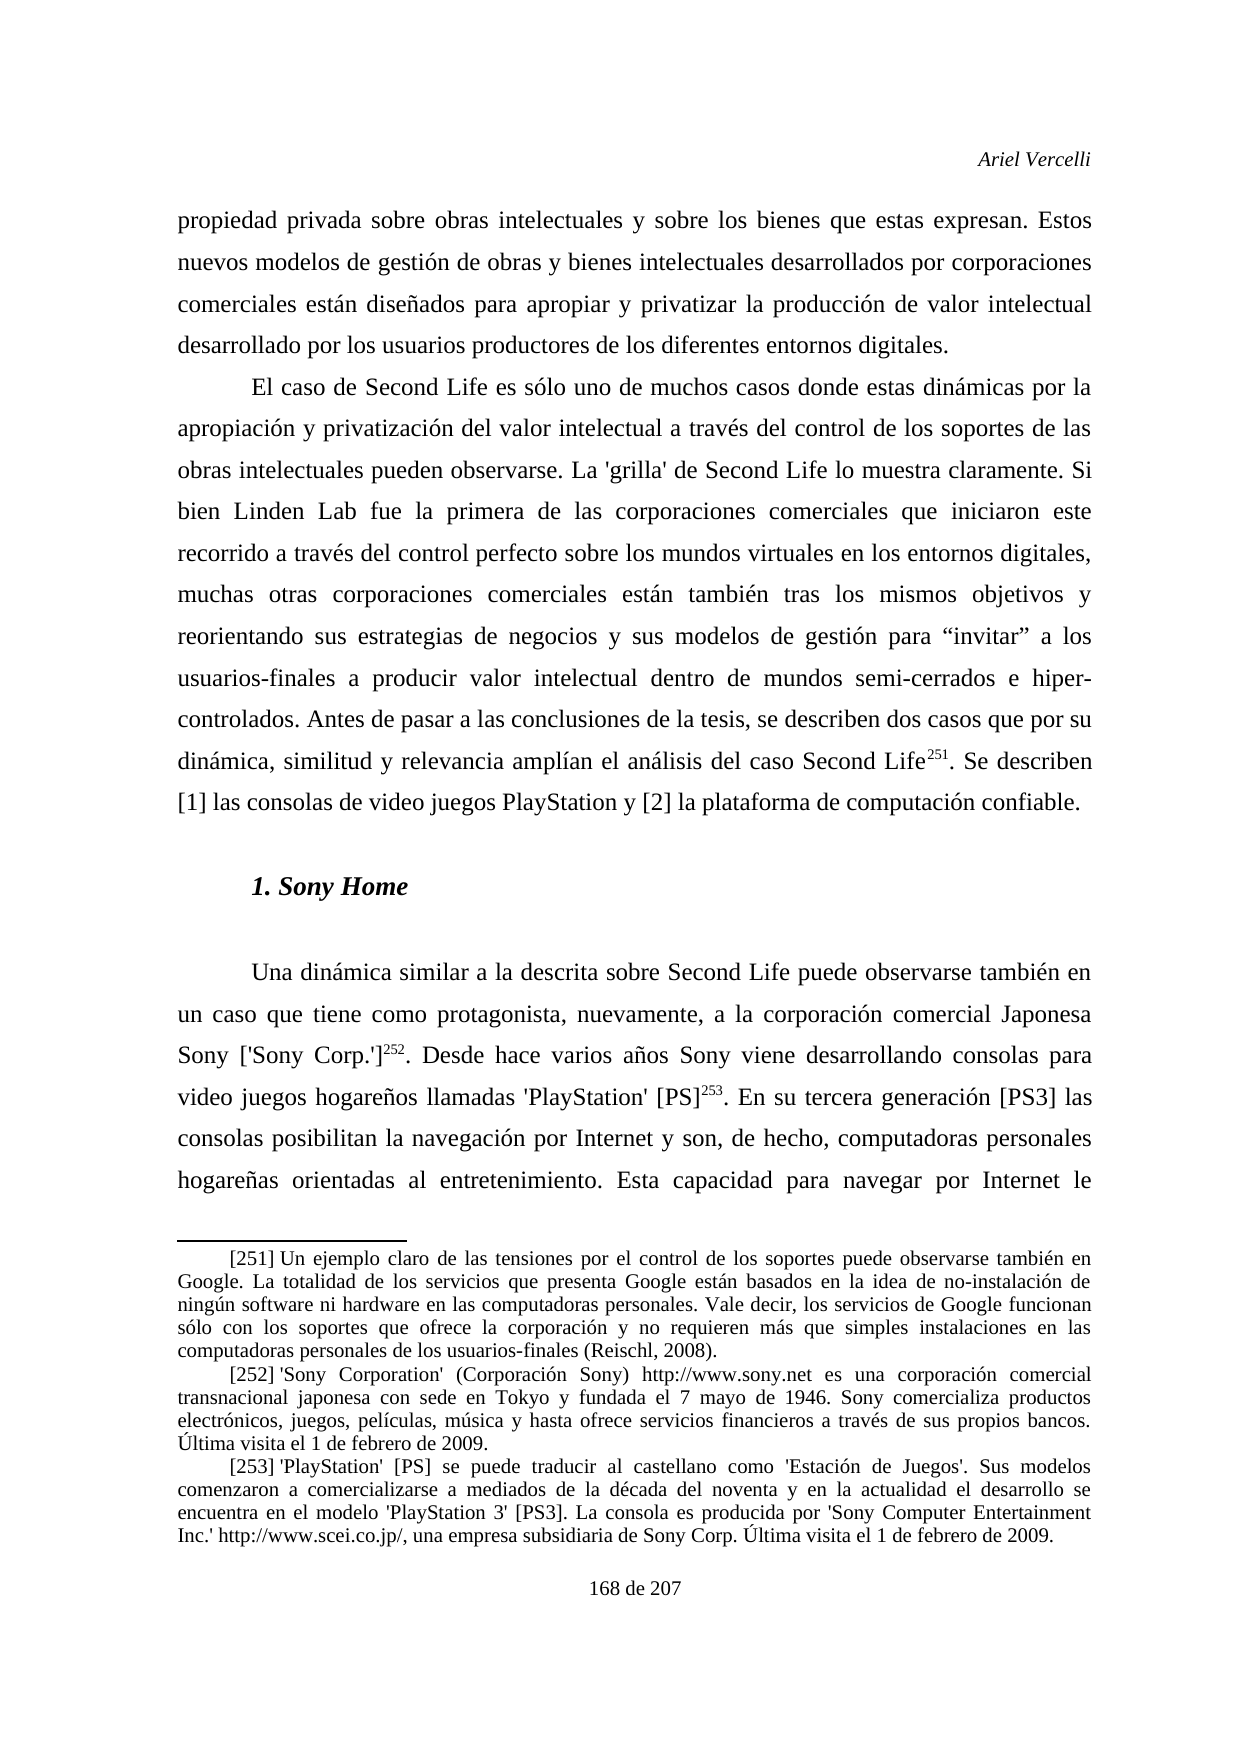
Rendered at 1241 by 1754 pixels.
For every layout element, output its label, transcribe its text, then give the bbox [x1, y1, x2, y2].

text El caso de Second Life es sólo uno de muchos casos donde estas dinámicas por la apropiación y privatización del valor intelectual a través del control de los soportes de las obras intelectuales pueden observarse. La 'grilla' de Second Life lo muestra claramente. Si bien Linden Lab fue la primera de las corporaciones comerciales que iniciaron este recorrido a través del control perfecto sobre los mundos virtuales en los entornos digitales, muchas otras corporaciones comerciales están también tras los mismos objetivos y reorientando sus estrategias de negocios y sus modelos de gestión para “invitar” a los usuarios-finales a producir valor intelectual dentro de mundos semi-cerrados e hiper-controlados. Antes de pasar a las conclusiones de la tesis, se describen dos casos que por su dinámica, similitud y relevancia amplían el análisis del caso Second Life. Se describen [1] las consolas de video juegos PlayStation y [2] la plataforma de computación confiable. [177, 373, 1093, 816]
text Una dinámica similar a la descrita sobre Second Life puede observarse también en un caso que tiene como protagonista, nuevamente, a la corporación comercial Japonesa Sony ['Sony Corp.']. Desde hace varios años Sony viene desarrollando consolas para video juegos hogareños llamadas 'PlayStation' [PS]. En su tercera generación [PS3] las consolas posibilitan la navegación por Internet y son, de hecho, computadoras personales hogareñas orientadas al entretenimiento. Esta capacidad para navegar por Internet le [177, 958, 1093, 1194]
text propiedad privada sobre obras intelectuales y sobre los bienes que estas expresan. Estos nuevos modelos de gestión de obras y bienes intelectuales desarrollados por corporaciones comerciales están diseñados para apropiar y privatizar la producción de valor intelectual desarrollado por los usuarios productores de los diferentes entornos digitales. [177, 207, 1093, 359]
text 'PlayStation' [PS] se puede traducir al castellano como 'Estación de Juegos'. Sus modelos comenzaron a comercializarse a mediados de la década del noventa y en la actualidad el desarrollo se encuentra en el modelo 'PlayStation 3' [PS3]. La consola es producida por 'Sony Computer Entertainment Inc.' http://www.scei.co.jp/, una empresa subsidiaria de Sony Corp. Última visita el 1 de febrero de 2009. [177, 1455, 1093, 1547]
text 'Sony Corporation' (Corporación Sony) http://www.sony.net es una corporación comercial transnacional japonesa con sede en Tokyo y fundada el 7 mayo de 1946. Sony comercializa productos electrónicos, juegos, películas, música y hasta ofrece servicios financieros a través de sus propios bancos. Última visita el 1 de febrero de 2009. [177, 1362, 1093, 1455]
text Un ejemplo claro de las tensiones por el control de los soportes puede observarse también en Google. La totalidad de los servicios que presenta Google están basados en la idea de no-instalación de ningún software ni hardware en las computadoras personales. Vale decir, los servicios de Google funcionan sólo con los soportes que ofrece la corporación y no requieren más que simples instalaciones en las computadoras personales de los usuarios-finales (Reischl, 2008). [177, 1247, 1093, 1362]
text 1. Sony Home [177, 872, 1093, 902]
